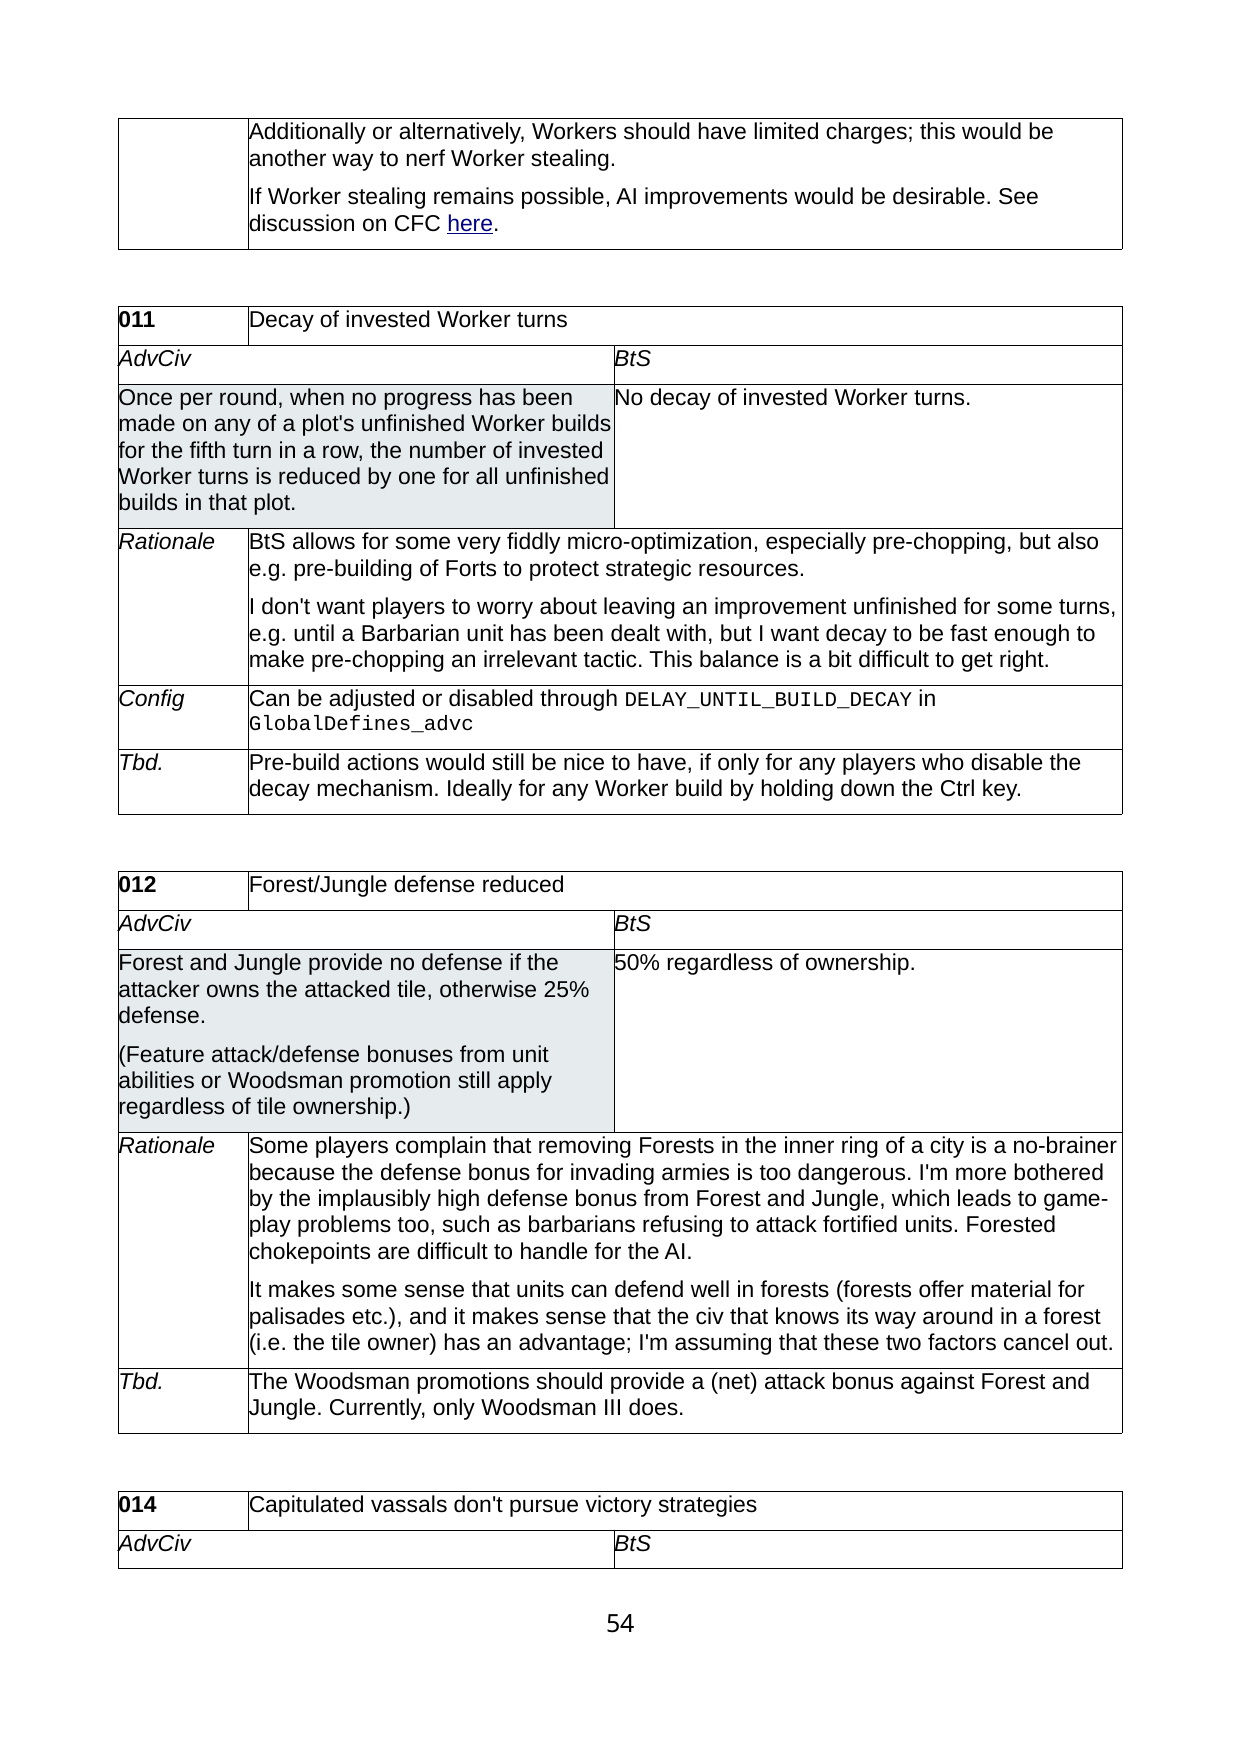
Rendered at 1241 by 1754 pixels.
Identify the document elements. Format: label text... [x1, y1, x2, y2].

table_header 011 [119, 307, 248, 345]
table_header 012 [119, 872, 248, 910]
table_cell BtS allows for some very fiddly micro-optimization, especially pre-chopping, but also e.g. pre-building of Forts to protect strategic resources. I don't want players to worry about leaving an improvement unfinished for some turns, e.g. until a Barbarian unit has been dealt with, but I want decay to be fast enough to make pre-chopping an irrelevant tactic. This balance is a bit difficult to get right. [249, 529, 1122, 685]
table_cell Tbd. [119, 1369, 248, 1433]
table_cell Pre-build actions would still be nice to have, if only for any players who disable the decay mechanism. Ideally for any Worker build by holding down the Ctrl key. [249, 750, 1122, 814]
table_cell Can be adjusted or disabled through DELAY_UNTIL_BUILD_DECAY in GlobalDefines_advc [249, 686, 1122, 748]
table_header 014 [119, 1492, 248, 1529]
table_header Forest/Jungle defense reduced [249, 872, 1122, 910]
table_header Capitulated vassals don't pursue victory strategies [249, 1492, 1122, 1529]
table_cell [119, 119, 248, 248]
table_cell AdvCiv [119, 346, 614, 384]
table_cell Tbd. [119, 750, 248, 814]
table_cell 50% regardless of ownership. [615, 950, 1122, 1132]
table_cell BtS [615, 346, 1122, 384]
table_cell Additionally or alternatively, Workers should have limited charges; this would be another way to nerf Worker stealing. If Worker stealing remains possible, AI improvements would be desirable. See discussion on CFC here. [249, 119, 1122, 248]
table_cell BtS [615, 1531, 1122, 1568]
table_cell Forest and Jungle provide no defense if the attacker owns the attacked tile, otherwise 25% defense. (Feature attack/defense bonuses from unit abilities or Woodsman promotion still apply regardless of tile ownership.) [119, 950, 614, 1132]
table_cell Rationale [119, 529, 248, 685]
table_header Decay of invested Worker turns [249, 307, 1122, 345]
table_cell Rationale [119, 1133, 248, 1368]
table_cell AdvCiv [119, 1531, 614, 1568]
table_cell Config [119, 686, 248, 748]
table_cell BtS [615, 911, 1122, 949]
table_cell Some players complain that removing Forests in the inner ring of a city is a no-brainer because the defense bonus for invading armies is too dangerous. I'm more bothered by the implausibly high defense bonus from Forest and Jungle, which leads to game­play problems too, such as barbarians refusing to attack fortified units. Forested chokepoints are difficult to handle for the AI. It makes some sense that units can defend well in forests (forests offer material for palisades etc.), and it makes sense that the civ that knows its way around in a forest (i.e. the tile owner) has an advantage; I'm assuming that these two factors cancel out. [249, 1133, 1122, 1368]
table_cell AdvCiv [119, 911, 614, 949]
table_cell No decay of invested Worker turns. [615, 385, 1122, 528]
table_cell The Woodsman promotions should provide a (net) attack bonus against Forest and Jungle. Currently, only Woodsman III does. [249, 1369, 1122, 1433]
table_cell Once per round, when no progress has been made on any of a plot's unfinished Worker builds for the fifth turn in a row, the number of invested Worker turns is reduced by one for all unfinished builds in that plot. [119, 385, 614, 528]
